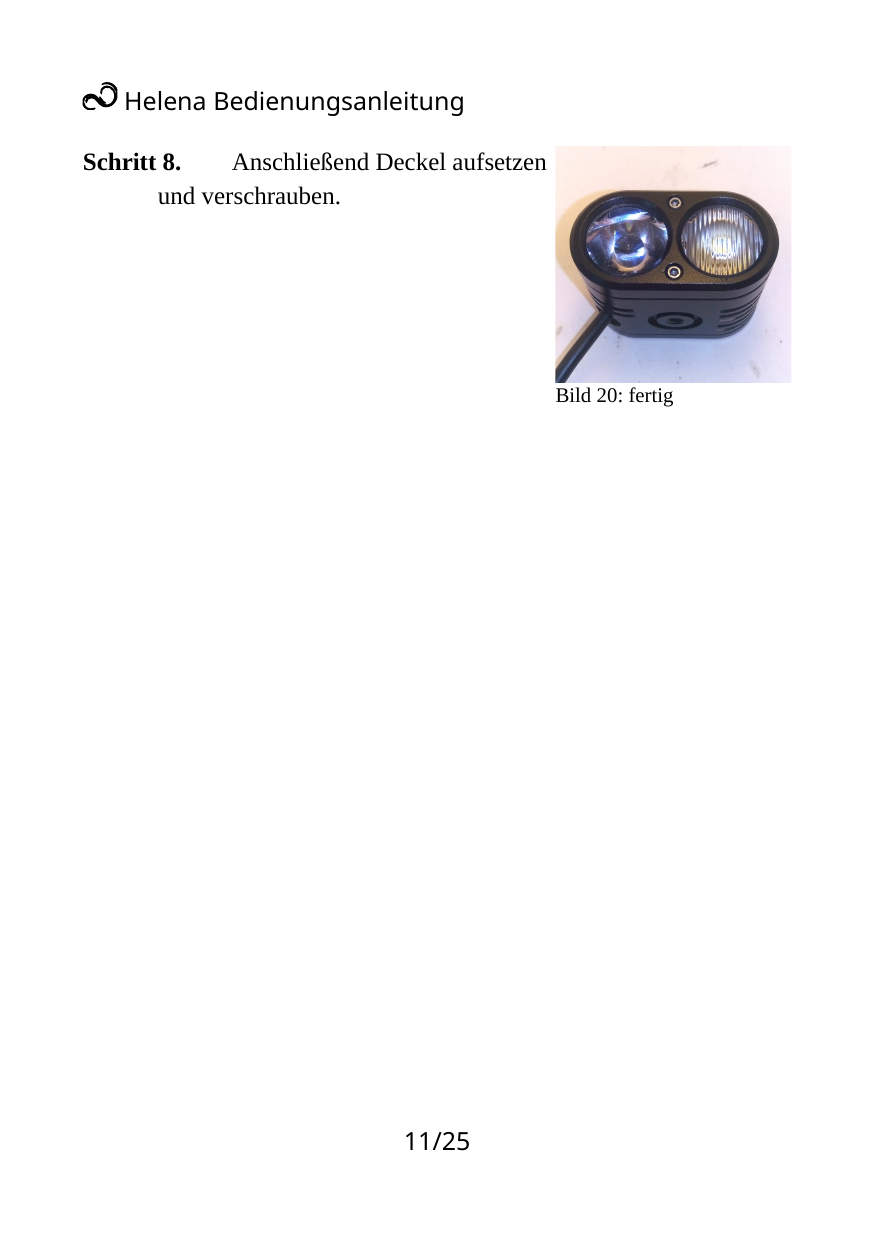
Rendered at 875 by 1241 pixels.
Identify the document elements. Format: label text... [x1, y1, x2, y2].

picture [555, 146, 792, 383]
list Bild 20: fertig [555, 383, 791, 407]
list Anschließend Deckel aufsetzen und verschrauben. [83, 147, 555, 407]
